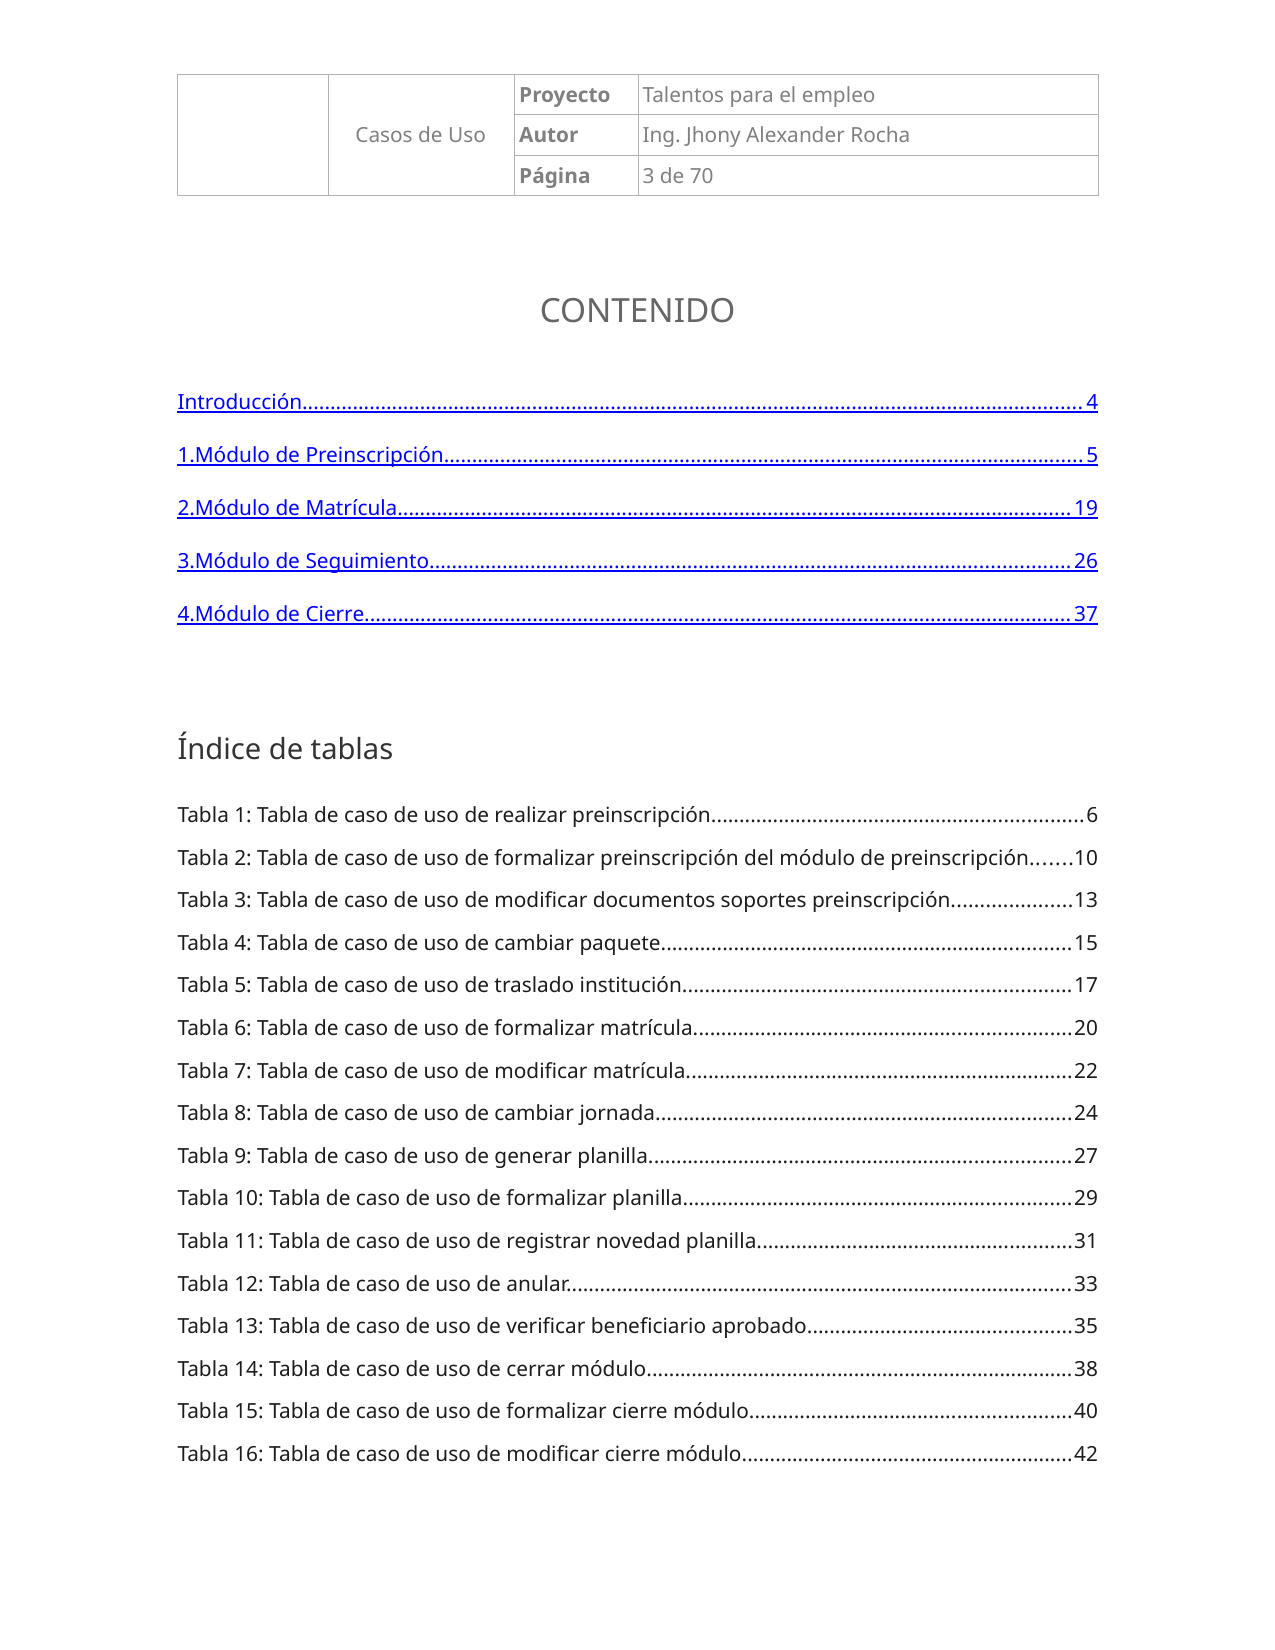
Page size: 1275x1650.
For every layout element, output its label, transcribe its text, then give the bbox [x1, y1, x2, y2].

text Tabla 14: Tabla de caso de uso de cerrar módulo. 38 [177, 1354, 1098, 1382]
text Tabla 10: Tabla de caso de uso de formalizar planilla. 29 [177, 1183, 1098, 1212]
text Tabla 4: Tabla de caso de uso de cambiar paquete. 15 [177, 928, 1098, 956]
text Tabla 2: Tabla de caso de uso de formalizar preinscripción del módulo de preinscripción. 10 [177, 843, 1098, 871]
text Tabla 7: Tabla de caso de uso de modificar matrícula. 22 [177, 1056, 1098, 1084]
text Tabla 15: Tabla de caso de uso de formalizar cierre módulo. 40 [177, 1397, 1098, 1425]
text 2.Módulo de Matrícula 19 [177, 493, 1098, 517]
subtitle CONTENIDO [177, 287, 1098, 332]
text Tabla 13: Tabla de caso de uso de verificar beneficiario aprobado. 35 [177, 1311, 1098, 1340]
text Tabla 6: Tabla de caso de uso de formalizar matrícula. 20 [177, 1013, 1098, 1042]
text Tabla 5: Tabla de caso de uso de traslado institución. 17 [177, 971, 1098, 999]
text 1.Módulo de Preinscripción 5 [177, 440, 1098, 464]
text Tabla 9: Tabla de caso de uso de generar planilla. 27 [177, 1141, 1098, 1169]
text Tabla 3: Tabla de caso de uso de modificar documentos soportes preinscripción. 13 [177, 885, 1098, 914]
subtitle Índice de tablas [177, 728, 1098, 768]
text Introducción 4 [177, 387, 1098, 411]
text Tabla 1: Tabla de caso de uso de realizar preinscripción. 6 [177, 800, 1098, 828]
text Tabla 12: Tabla de caso de uso de anular. 33 [177, 1269, 1098, 1297]
text Tabla 16: Tabla de caso de uso de modificar cierre módulo. 42 [177, 1439, 1098, 1468]
text Tabla 11: Tabla de caso de uso de registrar novedad planilla. 31 [177, 1226, 1098, 1254]
text 3.Módulo de Seguimiento 26 [177, 546, 1098, 570]
text Tabla 8: Tabla de caso de uso de cambiar jornada. 24 [177, 1098, 1098, 1127]
text 4.Módulo de Cierre 37 [177, 599, 1098, 623]
